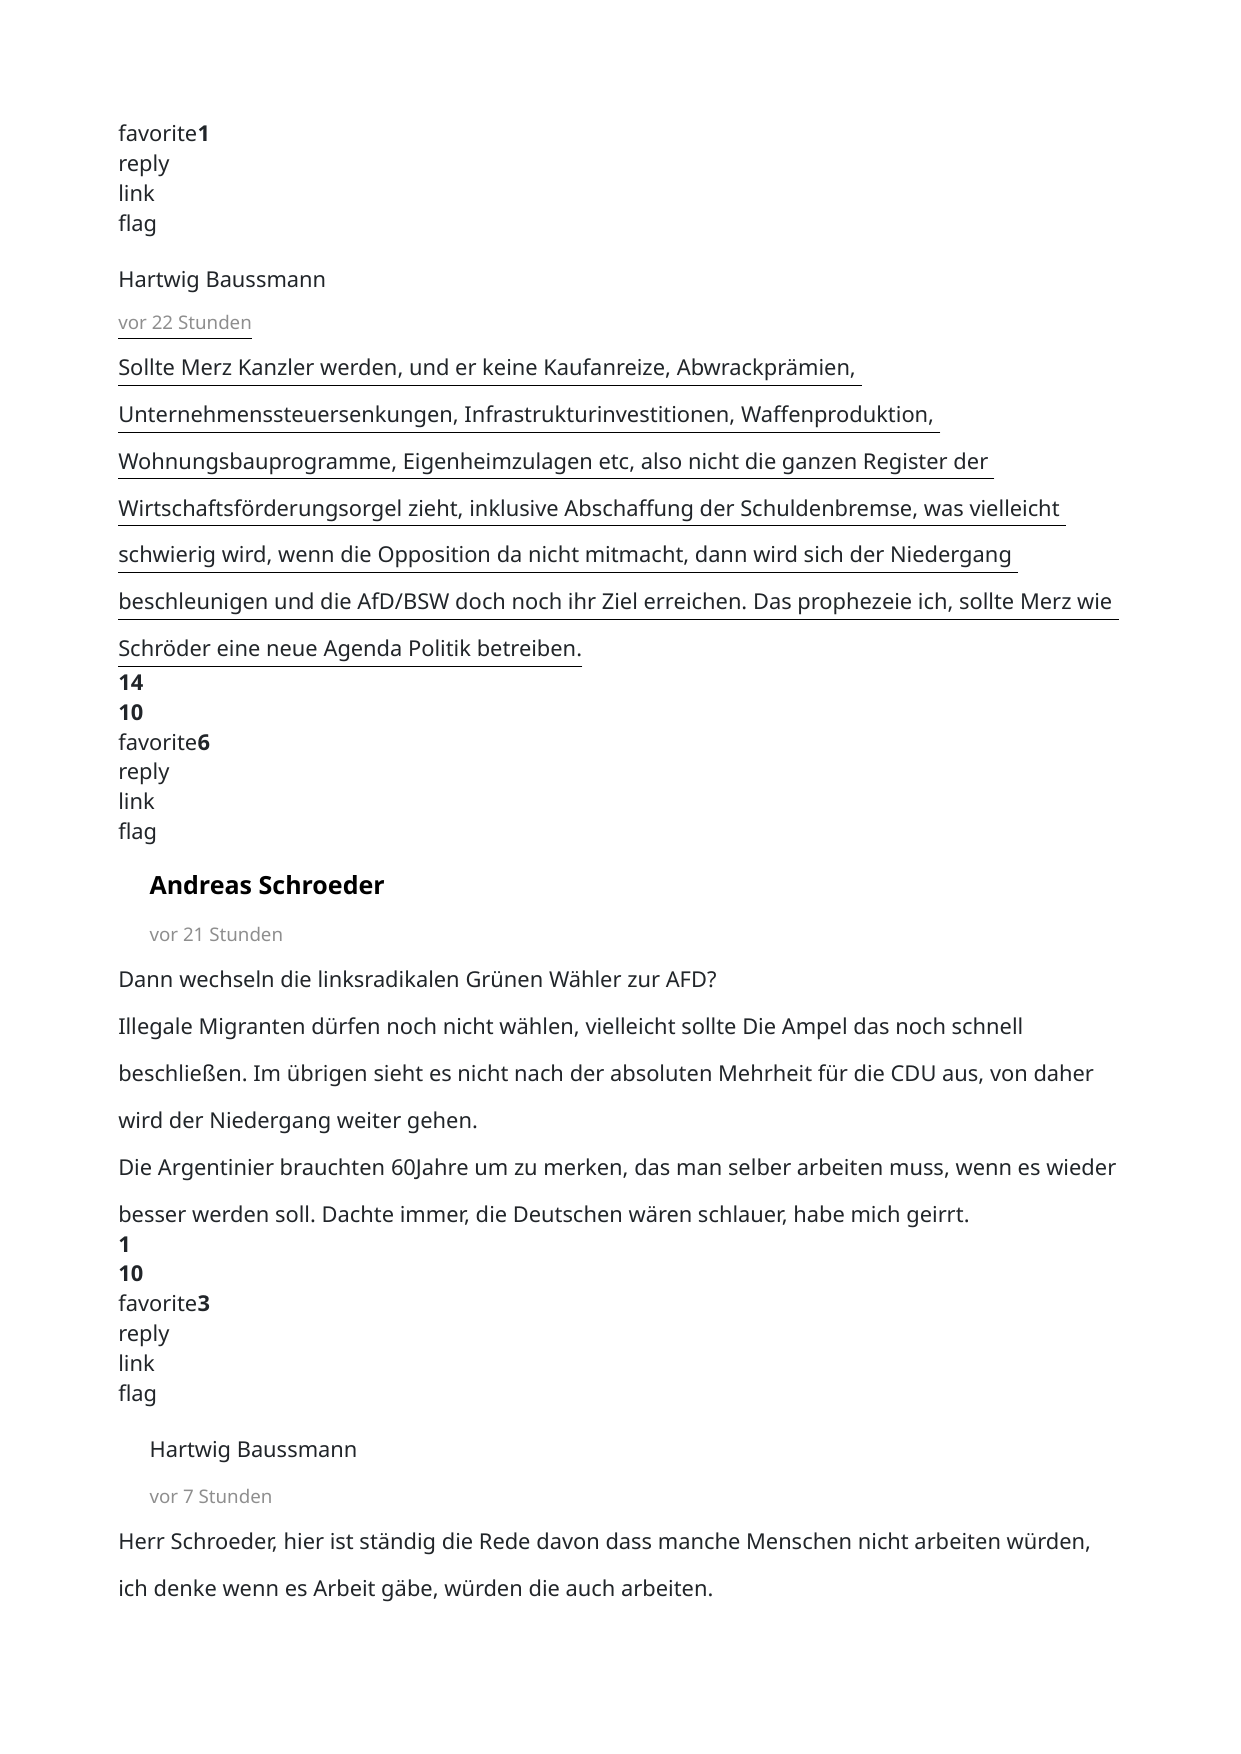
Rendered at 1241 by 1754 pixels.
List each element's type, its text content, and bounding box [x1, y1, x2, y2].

text vor 22 Stunden [118, 309, 1122, 339]
text favorite3 [118, 1288, 1122, 1318]
text vor 21 Stunden [149, 918, 1122, 947]
text 14 [118, 667, 1122, 697]
text 10 [118, 697, 1122, 727]
text flag [118, 816, 1122, 846]
text favorite6 [118, 727, 1122, 756]
text Sollte Merz Kanzler werden, und er keine Kaufanreize, Abwrackprämien, Unternehmenssteuersenkungen, Infrastrukturinvestitionen, Waffenproduktion, Wohnungsbauprogramme, Eigenheimzulagen etc, also nicht die ganzen Register der Wirtschaftsförderungsorgel zieht, inklusive Abschaffung der Schuldenbremse, was vielleicht schwierig wird, wenn die Opposition da nicht mitmacht, dann wird sich der Niedergang beschleunigen und die AfD/BSW doch noch ihr Ziel erreichen. Das prophezeie ich, sollte Merz wie Schröder eine neue Agenda Politik betreiben. [118, 339, 1122, 667]
text flag [118, 1377, 1122, 1407]
text flag [118, 207, 1122, 237]
text 1 [118, 1228, 1122, 1258]
text reply [118, 1318, 1122, 1348]
text Andreas Schroeder [149, 861, 1114, 902]
text link [118, 178, 1122, 207]
text vor 7 Stunden [149, 1479, 1122, 1509]
text reply [118, 756, 1122, 786]
text Hartwig Baussmann [149, 1423, 1114, 1463]
text 10 [118, 1258, 1122, 1288]
text favorite1 [118, 118, 1122, 148]
text Hartwig Baussmann [118, 253, 1114, 293]
text Herr Schroeder, hier ist ständig die Rede davon dass manche Menschen nicht arbeiten würden, ich denke wenn es Arbeit gäbe, würden die auch arbeiten. [118, 1509, 1122, 1603]
text reply [118, 148, 1122, 178]
text Dann wechseln die linksradikalen Grünen Wähler zur AFD? Illegale Migranten dürfen noch nicht wählen, vielleicht sollte Die Ampel das noch schnell beschließen. Im übrigen sieht es nicht nach der absoluten Mehrheit für die CDU aus, von daher wird der Niedergang weiter gehen. Die Argentinier brauchten 60Jahre um zu merken, das man selber arbeiten muss, wenn es wieder besser werden soll. Dachte immer, die Deutschen wären schlauer, habe mich geirrt. [118, 947, 1122, 1228]
text link [118, 786, 1122, 816]
text link [118, 1348, 1122, 1377]
